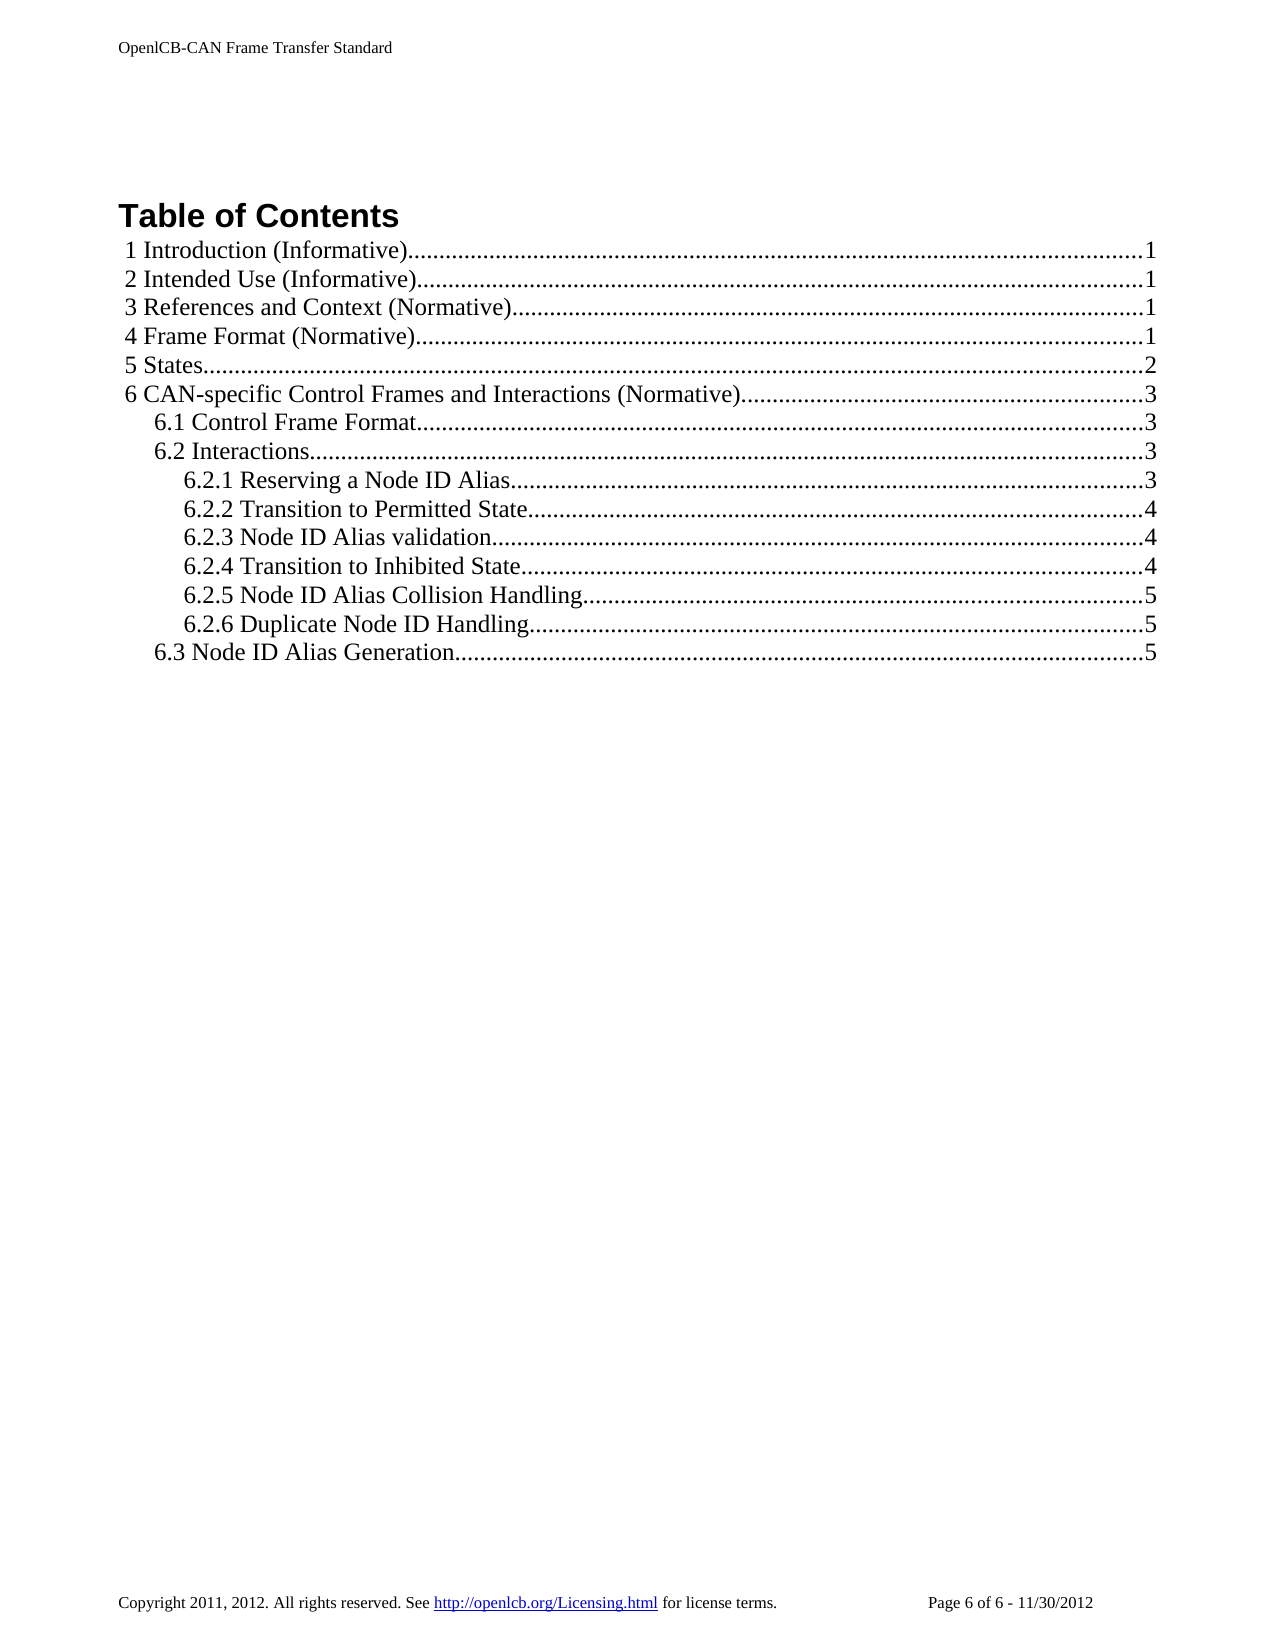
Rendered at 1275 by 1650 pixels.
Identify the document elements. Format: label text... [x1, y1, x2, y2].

text 2 Intended Use (Informative) 1 [118, 264, 1157, 292]
text 1 Introduction (Informative) 1 [118, 235, 1157, 264]
text 6 CAN-specific Control Frames and Interactions (Normative). 3 [118, 379, 1157, 407]
text 6.2.5 Node ID Alias Collision Handling 5 [177, 580, 1157, 609]
text 6.2.2 Transition to Permitted State 4 [177, 494, 1157, 522]
text 4 Frame Format (Normative) 1 [118, 321, 1157, 350]
text 6.2.6 Duplicate Node ID Handling 5 [177, 609, 1157, 637]
text 6.2.3 Node ID Alias validation 4 [177, 522, 1157, 551]
text 3 References and Context (Normative) 1 [118, 292, 1157, 321]
text 6.2.1 Reserving a Node ID Alias 3 [177, 465, 1157, 494]
text 6.2.4 Transition to Inhibited State 4 [177, 551, 1157, 580]
text 6.3 Node ID Alias Generation 5 [148, 637, 1157, 666]
text 6.1 Control Frame Format 3 [148, 407, 1157, 436]
subtitle Table of Contents [118, 196, 1157, 235]
text 5 States 2 [118, 350, 1157, 379]
text 6.2 Interactions 3 [148, 436, 1157, 465]
